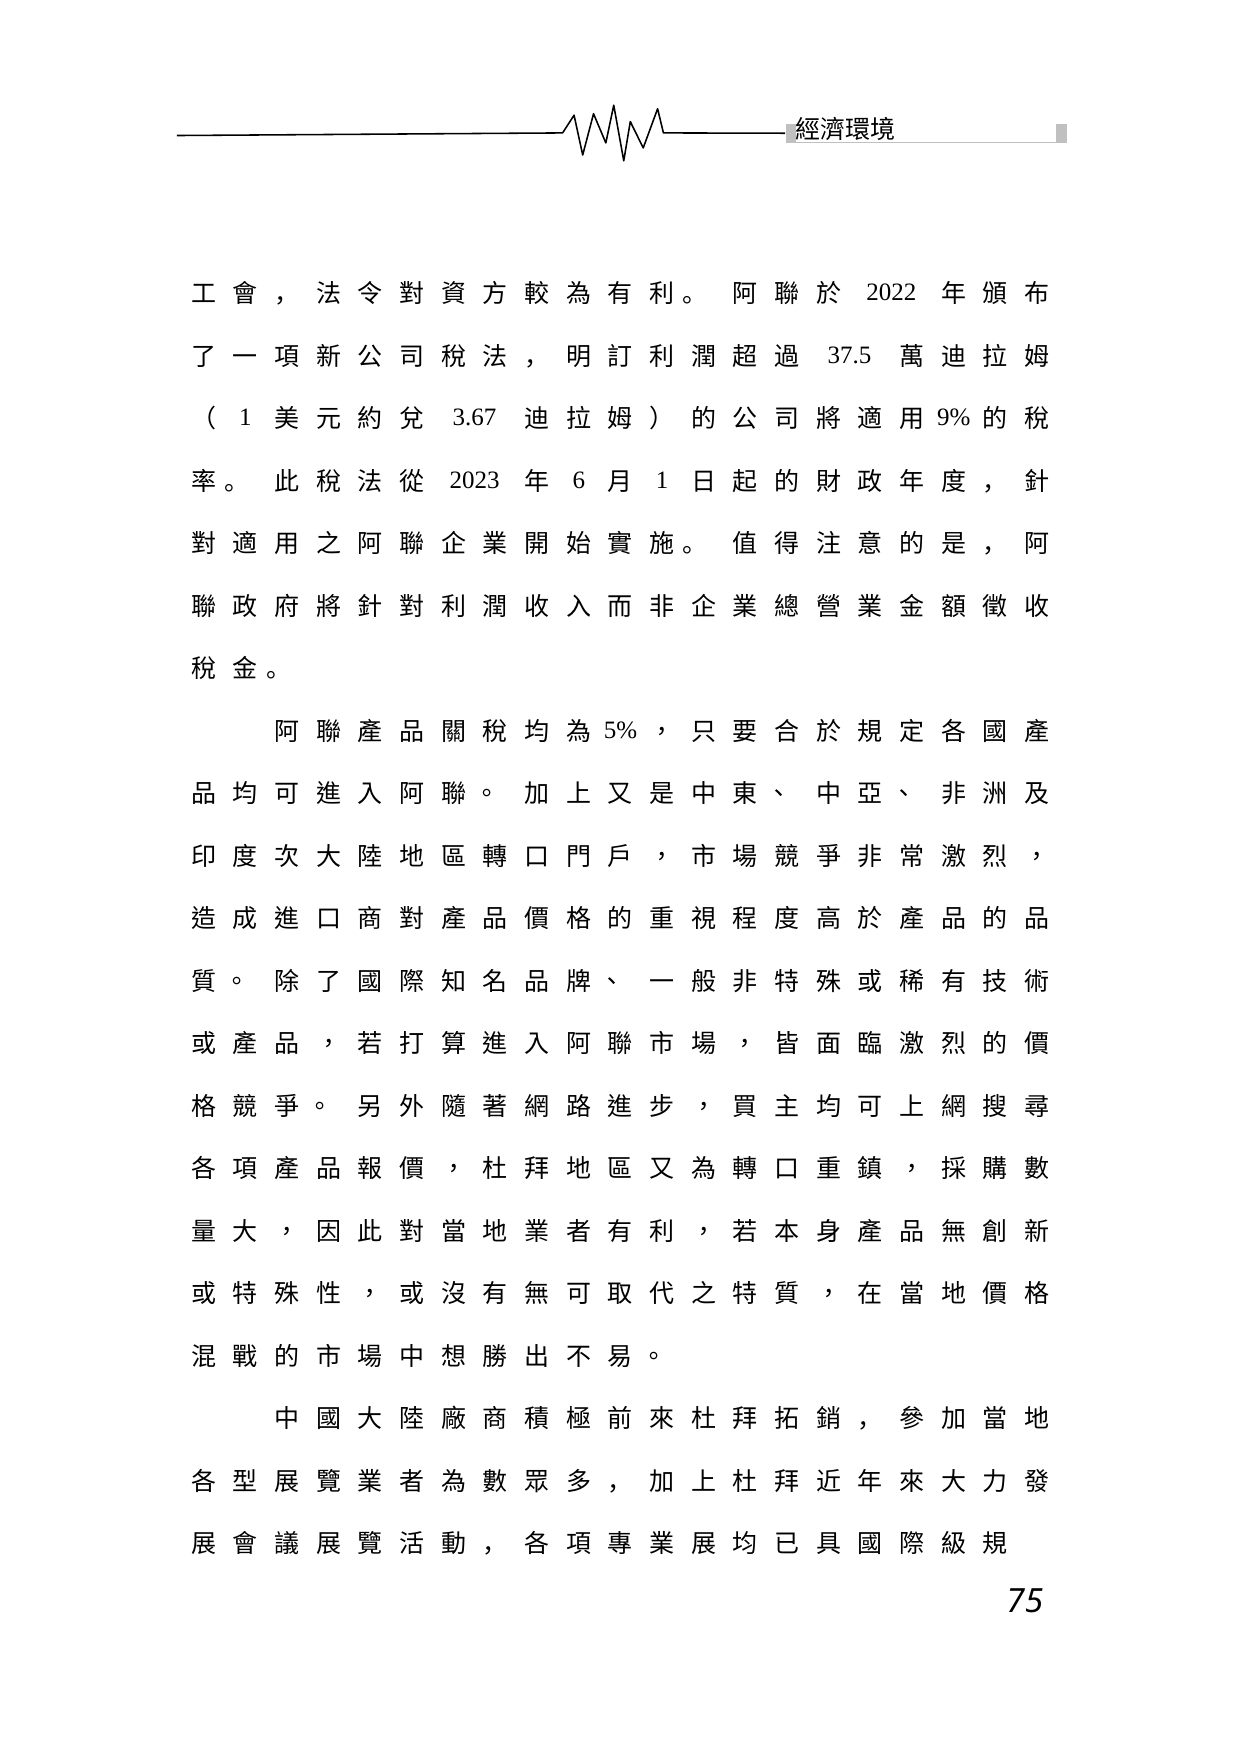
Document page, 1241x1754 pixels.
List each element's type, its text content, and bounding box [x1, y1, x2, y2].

text 工會，法令對資方較為有利。阿聯於2022年頒布了一項新公司稅法，明訂利潤超過37.5萬迪拉姆（1美元約兌3.67迪拉姆）的公司將適用9%的稅率。此稅法從2023年6月1日起的財政年度，針對適用之阿聯企業開始實施。值得注意的是，阿聯政府將針對利潤收入而非企業總營業金額徵收稅金。 [183, 250, 1058, 688]
text 阿聯產品關稅均為5%，只要合於規定各國產品均可進入阿聯。加上又是中東、中亞、非洲及印度次大陸地區轉口門戶，市場競爭非常激烈，造成進口商對產品價格的重視程度高於產品的品質。除了國際知名品牌、一般非特殊或稀有技術或產品，若打算進入阿聯市場，皆面臨激烈的價格競爭。另外隨著網路進步，買主均可上網搜尋各項產品報價，杜拜地區又為轉口重鎮，採購數量大，因此對當地業者有利，若本身產品無創新或特殊性，或沒有無可取代之特質，在當地價格混戰的市場中想勝出不易。 [183, 688, 1058, 1375]
text 中國大陸廠商積極前來杜拜拓銷，參加當地各型展覽業者為數眾多，加上杜拜近年來大力發展會議展覽活動，各項專業展均已具國際級規 [183, 1375, 1058, 1563]
